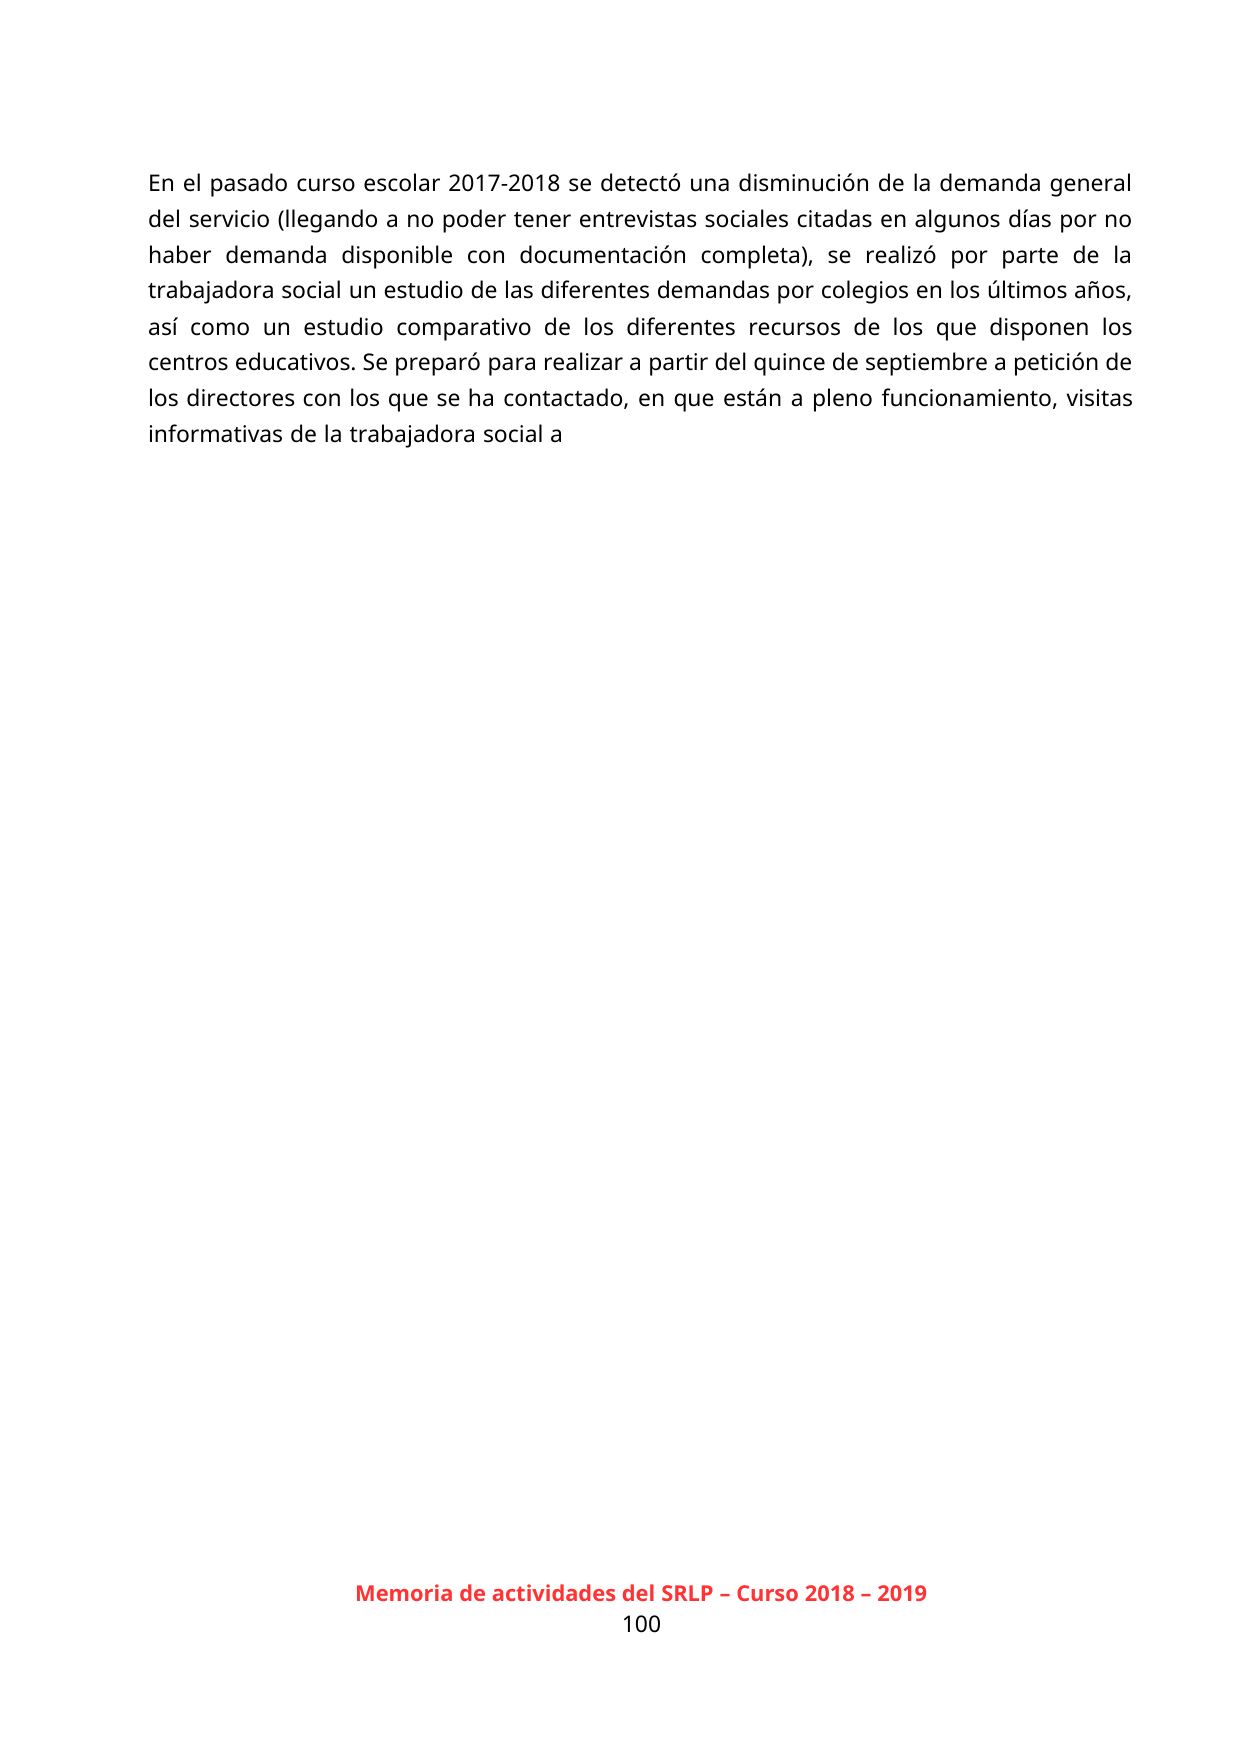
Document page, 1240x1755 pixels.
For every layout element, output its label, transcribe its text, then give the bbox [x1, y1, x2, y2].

text En el pasado curso escolar 2017-2018 se detectó una disminución de la demanda general del servicio (llegando a no poder tener entrevistas sociales citadas en algunos días por no haber demanda disponible con documentación completa), se realizó por parte de la trabajadora social un estudio de las diferentes demandas por colegios en los últimos años, así como un estudio comparativo de los diferentes recursos de los que disponen los centros educativos. Se preparó para realizar a partir del quince de septiembre a petición de los directores con los que se ha contactado, en que están a pleno funcionamiento, visitas informativas de la trabajadora social a [148, 167, 1133, 449]
